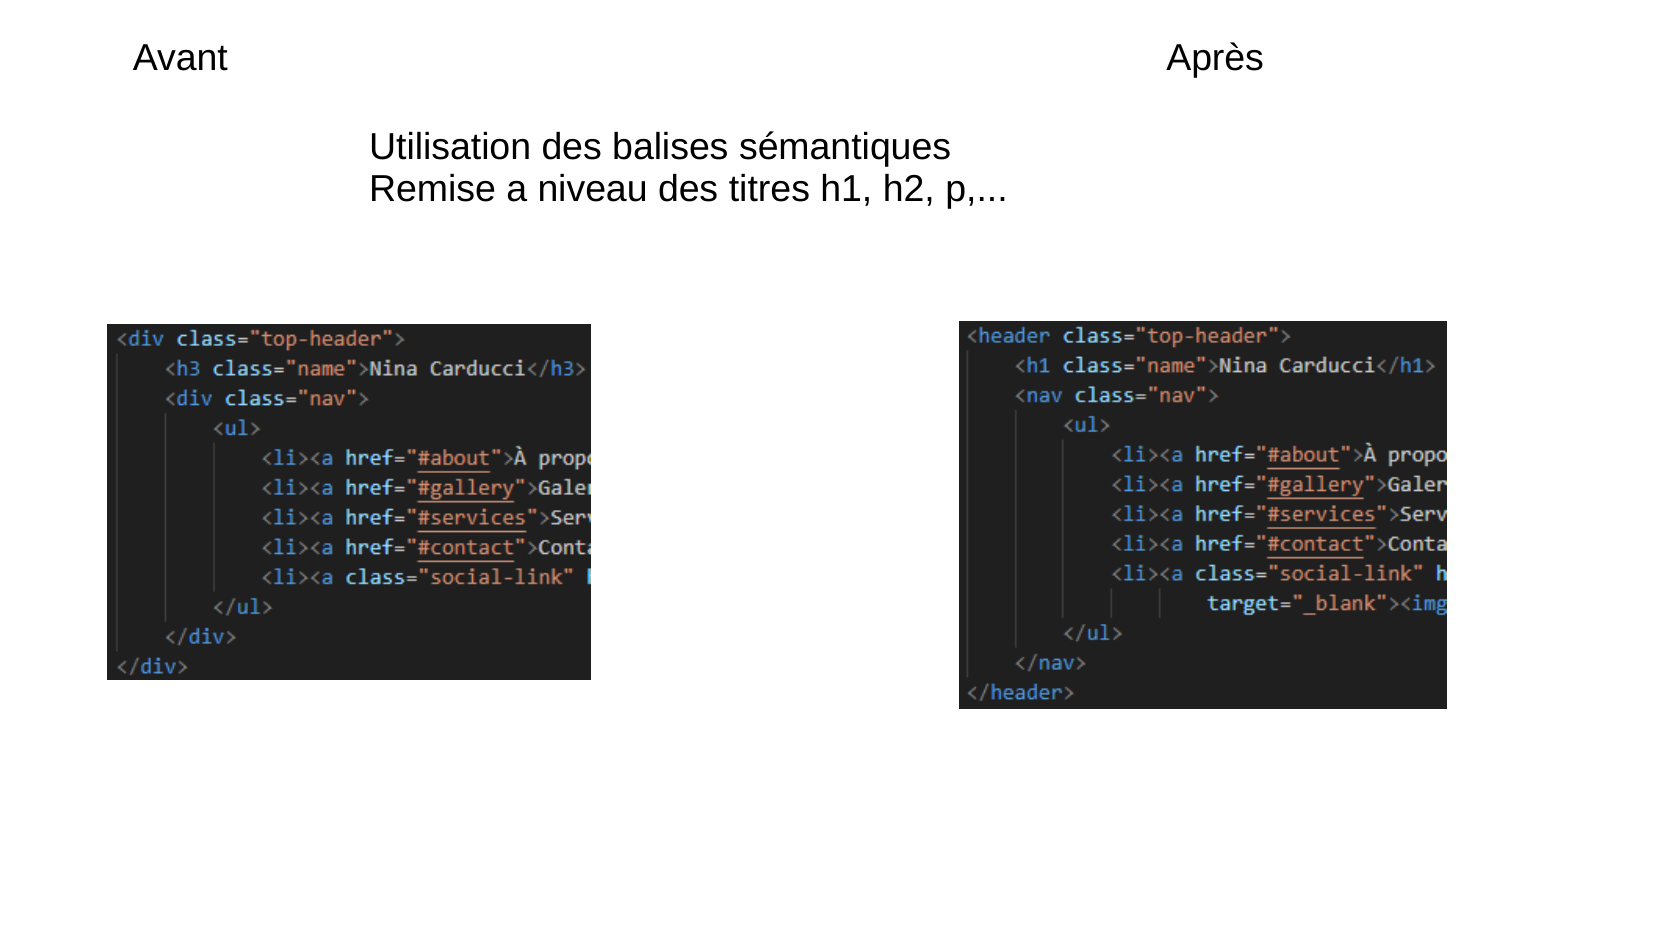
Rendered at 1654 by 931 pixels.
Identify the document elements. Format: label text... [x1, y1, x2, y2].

text_box Avant [118, 29, 243, 87]
picture [107, 324, 591, 680]
picture [959, 321, 1447, 709]
text_box Après [1151, 29, 1279, 87]
text_box Utilisation des balises sémantiques Remise a niveau des titres h1, h2, p,... [354, 118, 1024, 217]
